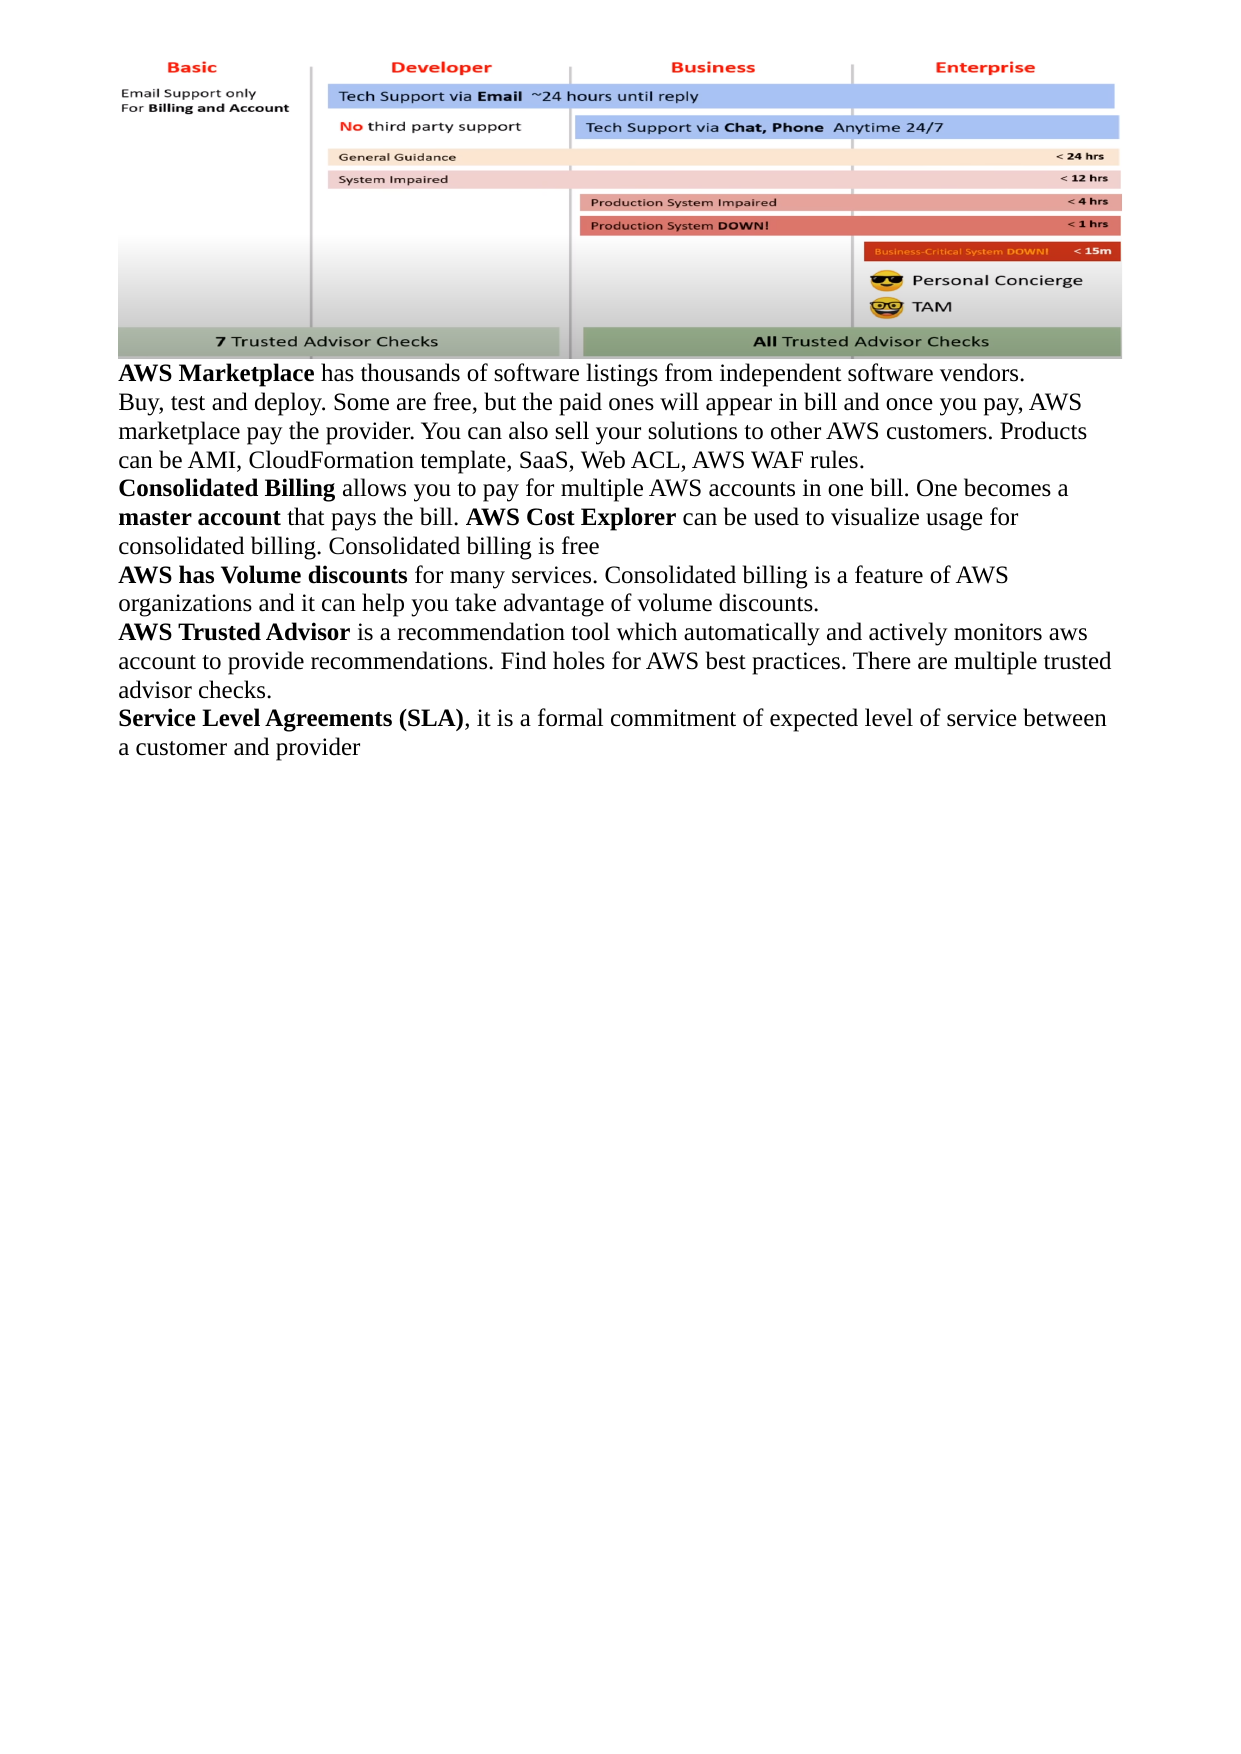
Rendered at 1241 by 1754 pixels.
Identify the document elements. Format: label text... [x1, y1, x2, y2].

text AWS Trusted Advisor is a recommendation tool which automatically and actively monitors aws account to provide recommendations. Find holes for AWS best practices. There are multiple trusted advisor checks. [118, 617, 1122, 703]
picture [118, 54, 1123, 359]
text Service Level Agreements (SLA), it is a formal commitment of expected level of service between a customer and provider [118, 703, 1122, 761]
text Buy, test and deploy. Some are free, but the paid ones will appear in bill and once you pay, AWS marketplace pay the provider. You can also sell your solutions to other AWS customers. Products can be AMI, CloudFormation template, SaaS, Web ACL, AWS WAF rules. [118, 387, 1122, 473]
text Consolidated Billing allows you to pay for multiple AWS accounts in one bill. One becomes a master account that pays the bill. AWS Cost Explorer can be used to visualize usage for consolidated billing. Consolidated billing is free [118, 473, 1122, 560]
text AWS Marketplace has thousands of software listings from independent software vendors. [118, 359, 1122, 387]
text AWS has Volume discounts for many services. Consolidated billing is a feature of AWS organizations and it can help you take advantage of volume discounts. [118, 560, 1122, 617]
